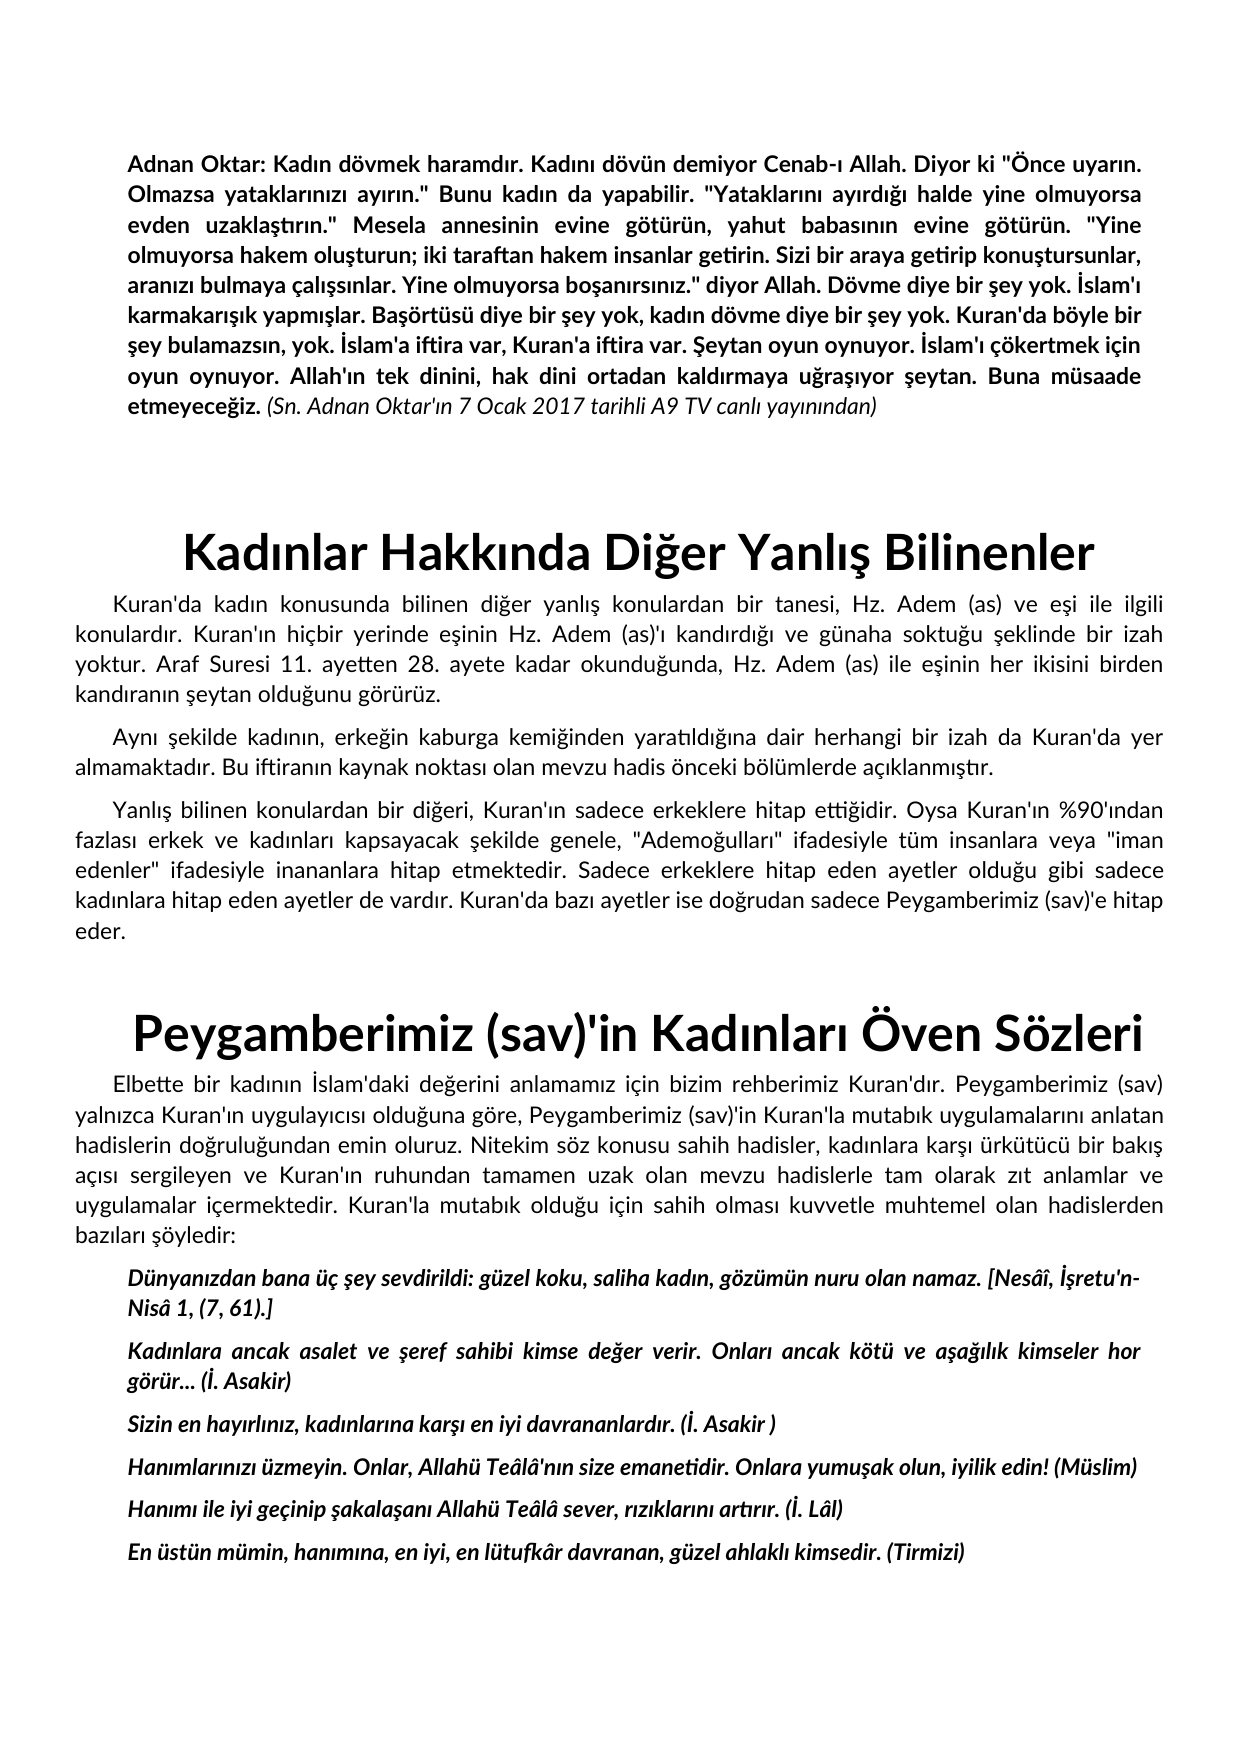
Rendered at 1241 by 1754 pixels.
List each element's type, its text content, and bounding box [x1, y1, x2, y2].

text Hanımı ile iyi geçinip şakalaşanı Allahü Teâlâ sever, rızıklarını artırır. (İ. Lâl) [127, 1495, 1143, 1523]
text Hanımlarınızı üzmeyin. Onlar, Allahü Teâlâ'nın size emanetidir. Onlara yumuşak olun, iyilik edin! (Müslim) [127, 1453, 1143, 1480]
text Dünyanızdan bana üç şey sevdirildi: güzel koku, saliha kadın, gözümün nuru olan namaz. [Nesâî, İşretu'n-Nisâ 1, (7, 61).] [127, 1264, 1143, 1322]
text Elbette bir kadının İslam'daki değerini anlamamız için bizim rehberimiz Kuran'dır. Peygamberimiz (sav) yalnızca Kuran'ın uygulayıcısı olduğuna göre, Peygamberimiz (sav)'in Kuran'la mutabık uygulamalarını anlatan hadislerin doğruluğundan emin oluruz. Nitekim söz konusu sahih hadisler, kadınlara karşı ürkütücü bir bakış açısı sergileyen ve Kuran'ın ruhundan tamamen uzak olan mevzu hadislerle tam olarak zıt anlamlar ve uygulamalar içermektedir. Kuran'la mutabık olduğu için sahih olması kuvvetle muhtemel olan hadislerden bazıları şöyledir: [75, 1070, 1165, 1249]
text Adnan Oktar: Kadın dövmek haramdır. Kadını dövün demiyor Cenab-ı Allah. Diyor ki "Önce uyarın. Olmazsa yataklarınızı ayırın." Bunu kadın da yapabilir. "Yataklarını ayırdığı halde yine olmuyorsa evden uzaklaştırın." Mesela annesinin evine götürün, yahut babasının evine götürün. "Yine olmuyorsa hakem oluşturun; iki taraftan hakem insanlar getirin. Sizi bir araya getirip konuştursunlar, aranızı bulmaya çalışsınlar. Yine olmuyorsa boşanırsınız." diyor Allah. Dövme diye bir şey yok. İslam'ı karmakarışık yapmışlar. Başörtüsü diye bir şey yok, kadın dövme diye bir şey yok. Kuran'da böyle bir şey bulamazsın, yok. İslam'a iftira var, Kuran'a iftira var. Şeytan oyun oynuyor. İslam'ı çökertmek için oyun oynuyor. Allah'ın tek dinini, hak dini ortadan kaldırmaya uğraşıyor şeytan. Buna müsaade etmeyeceğiz. (Sn. Adnan Oktar'ın 7 Ocak 2017 tarihli A9 TV canlı yayınından) [127, 150, 1143, 419]
text Yanlış bilinen konulardan bir diğeri, Kuran'ın sadece erkeklere hitap ettiğidir. Oysa Kuran'ın %90'ından fazlası erkek ve kadınları kapsayacak şekilde genele, "Ademoğulları" ifadesiyle tüm insanlara veya "iman edenler" ifadesiyle inananlara hitap etmektedir. Sadece erkeklere hitap eden ayetler olduğu gibi sadece kadınlara hitap eden ayetler de vardır. Kuran'da bazı ayetler ise doğrudan sadece Peygamberimiz (sav)'e hitap eder. [75, 796, 1165, 944]
text Sizin en hayırlınız, kadınlarına karşı en iyi davrananlardır. (İ. Asakir ) [127, 1410, 1143, 1437]
subtitle Kadınlar Hakkında Diğer Yanlış Bilinenler [112, 521, 1165, 581]
text Aynı şekilde kadının, erkeğin kaburga kemiğinden yaratıldığına dair herhangi bir izah da Kuran'da yer almamaktadır. Bu iftiranın kaynak noktası olan mevzu hadis önceki bölümlerde açıklanmıştır. [75, 723, 1165, 781]
text En üstün mümin, hanımına, en iyi, en lütufkâr davranan, güzel ahlaklı kimsedir. (Tirmizi) [127, 1538, 1143, 1566]
text Kadınlara ancak asalet ve şeref sahibi kimse değer verir. Onları ancak kötü ve aşağılık kimseler hor görür... (İ. Asakir) [127, 1337, 1143, 1395]
subtitle Peygamberimiz (sav)'in Kadınları Öven Sözleri [112, 1002, 1165, 1062]
text Kuran'da kadın konusunda bilinen diğer yanlış konulardan bir tanesi, Hz. Adem (as) ve eşi ile ilgili konulardır. Kuran'ın hiçbir yerinde eşinin Hz. Adem (as)'ı kandırdığı ve günaha soktuğu şeklinde bir izah yoktur. Araf Suresi 11. ayetten 28. ayete kadar okunduğunda, Hz. Adem (as) ile eşinin her ikisini birden kandıranın şeytan olduğunu görürüz. [75, 589, 1165, 708]
